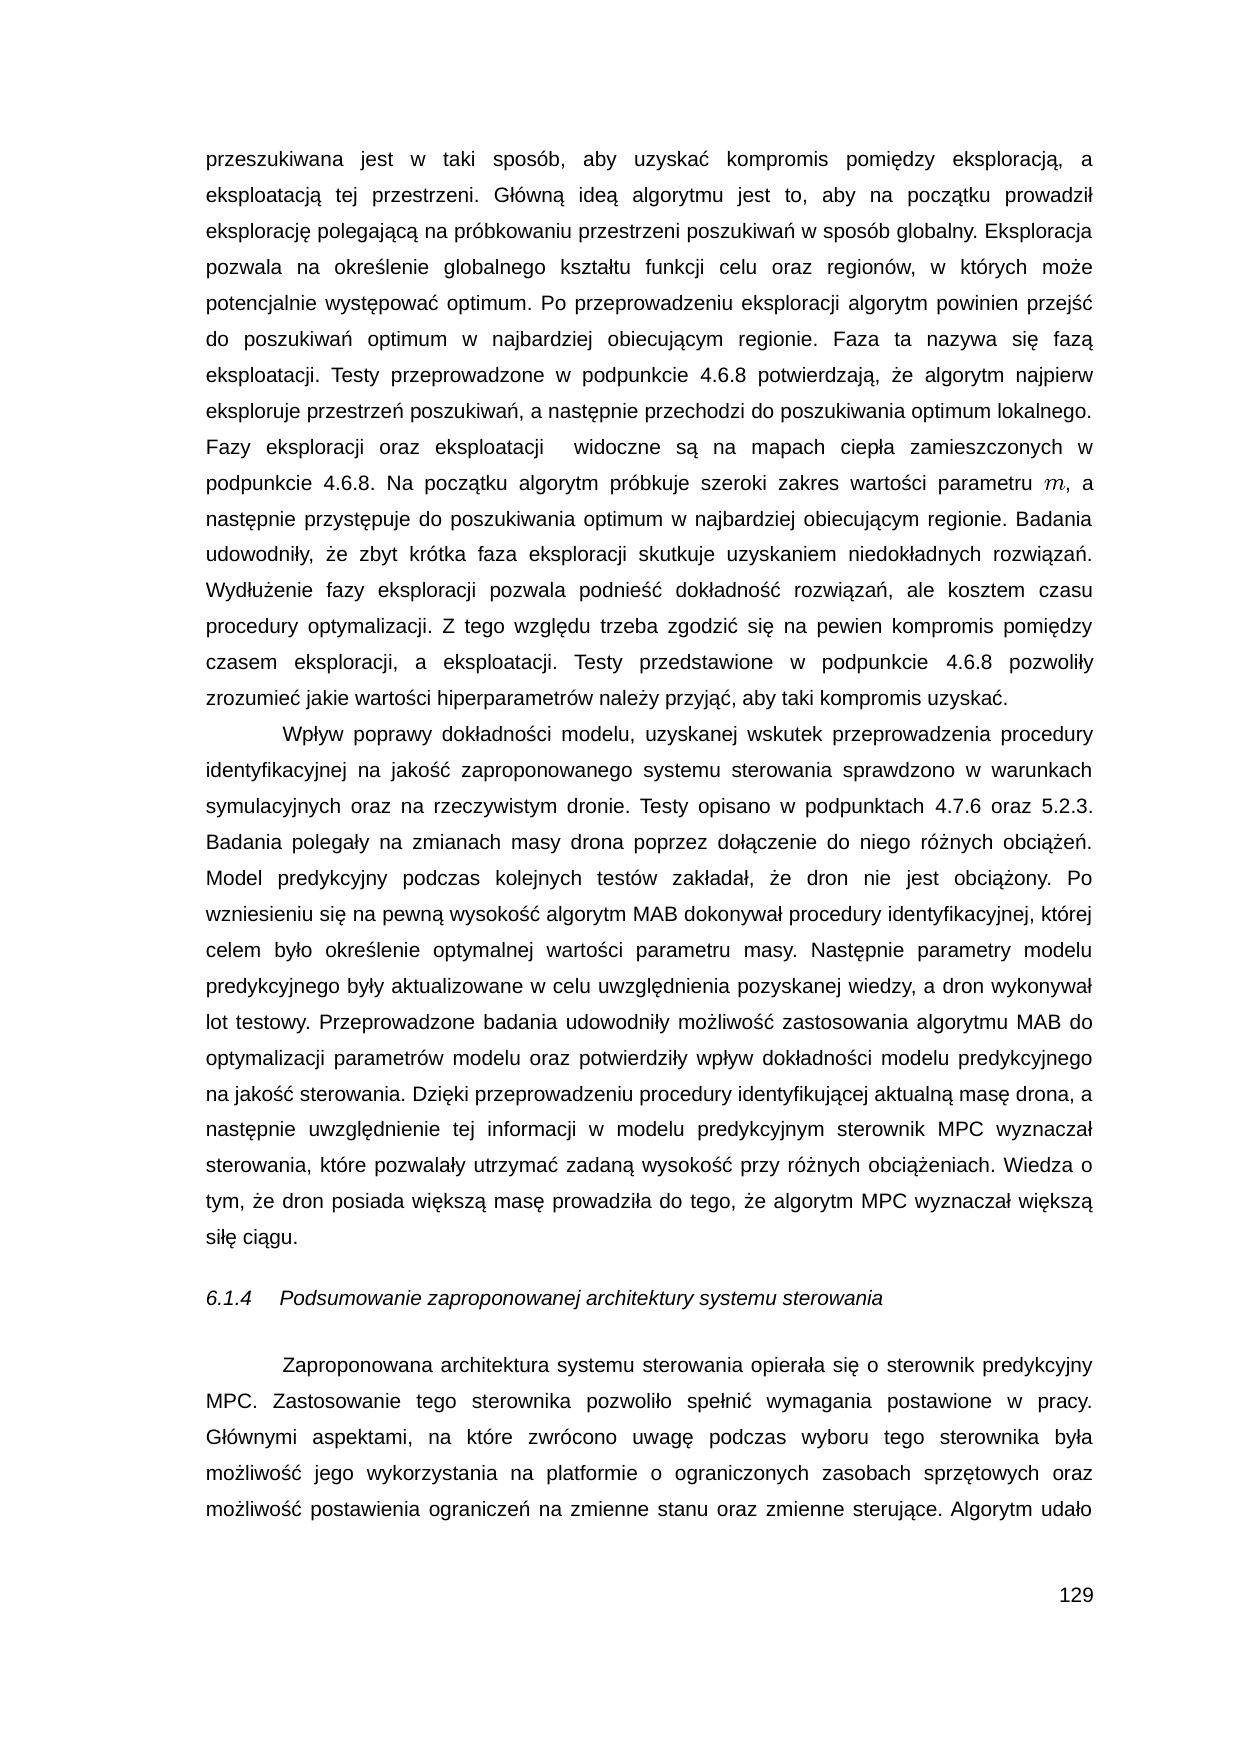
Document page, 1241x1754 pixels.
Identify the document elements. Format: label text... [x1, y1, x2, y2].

text przeszukiwana jest w taki sposób, aby uzyskać kompromis pomiędzy eksploracją, a eksploatacją tej przestrzeni. Główną ideą algorytmu jest to, aby na początku prowadził eksplorację polegającą na próbkowaniu przestrzeni poszukiwań w sposób globalny. Eksploracja pozwala na określenie globalnego kształtu funkcji celu oraz regionów, w których może potencjalnie występować optimum. Po przeprowadzeniu eksploracji algorytm powinien przejść do poszukiwań optimum w najbardziej obiecującym regionie. Faza ta nazywa się fazą eksploatacji. Testy przeprowadzone w podpunkcie 4.6.8 potwierdzają, że algorytm najpierw eksploruje przestrzeń poszukiwań, a następnie przechodzi do poszukiwania optimum lokalnego. Fazy eksploracji oraz eksploatacji widoczne są na mapach ciepła zamieszczonych w podpunkcie 4.6.8. Na początku algorytm próbkuje szeroki zakres wartości parametru , a następnie przystępuje do poszukiwania optimum w najbardziej obiecującym regionie. Badania udowodniły, że zbyt krótka faza eksploracji skutkuje uzyskaniem niedokładnych rozwiązań. Wydłużenie fazy eksploracji pozwala podnieść dokładność rozwiązań, ale kosztem czasu procedury optymalizacji. Z tego względu trzeba zgodzić się na pewien kompromis pomiędzy czasem eksploracji, a eksploatacji. Testy przedstawione w podpunkcie 4.6.8 pozwoliły zrozumieć jakie wartości hiperparametrów należy przyjąć, aby taki kompromis uzyskać. [206, 147, 1093, 710]
text Zaproponowana architektura systemu sterowania opierała się o sterownik predykcyjny MPC. Zastosowanie tego sterownika pozwoliło spełnić wymagania postawione w pracy. Głównymi aspektami, na które zwrócono uwagę podczas wyboru tego sterownika była możliwość jego wykorzystania na platformie o ograniczonych zasobach sprzętowych oraz możliwość postawienia ograniczeń na zmienne stanu oraz zmienne sterujące. Algorytm udało [206, 1353, 1093, 1521]
subtitle Podsumowanie zaproponowanej architektury systemu sterowania [206, 1286, 1093, 1310]
text Wpływ poprawy dokładności modelu, uzyskanej wskutek przeprowadzenia procedury identyfikacyjnej na jakość zaproponowanego systemu sterowania sprawdzono w warunkach symulacyjnych oraz na rzeczywistym dronie. Testy opisano w podpunktach 4.7.6 oraz 5.2.3. Badania polegały na zmianach masy drona poprzez dołączenie do niego różnych obciążeń. Model predykcyjny podczas kolejnych testów zakładał, że dron nie jest obciążony. Po wzniesieniu się na pewną wysokość algorytm MAB dokonywał procedury identyfikacyjnej, której celem było określenie optymalnej wartości parametru masy. Następnie parametry modelu predykcyjnego były aktualizowane w celu uwzględnienia pozyskanej wiedzy, a dron wykonywał lot testowy. Przeprowadzone badania udowodniły możliwość zastosowania algorytmu MAB do optymalizacji parametrów modelu oraz potwierdziły wpływ dokładności modelu predykcyjnego na jakość sterowania. Dzięki przeprowadzeniu procedury identyfikującej aktualną masę drona, a następnie uwzględnienie tej informacji w modelu predykcyjnym sterownik MPC wyznaczał sterowania, które pozwalały utrzymać zadaną wysokość przy różnych obciążeniach. Wiedza o tym, że dron posiada większą masę prowadziła do tego, że algorytm MPC wyznaczał większą siłę ciągu. [206, 722, 1093, 1249]
